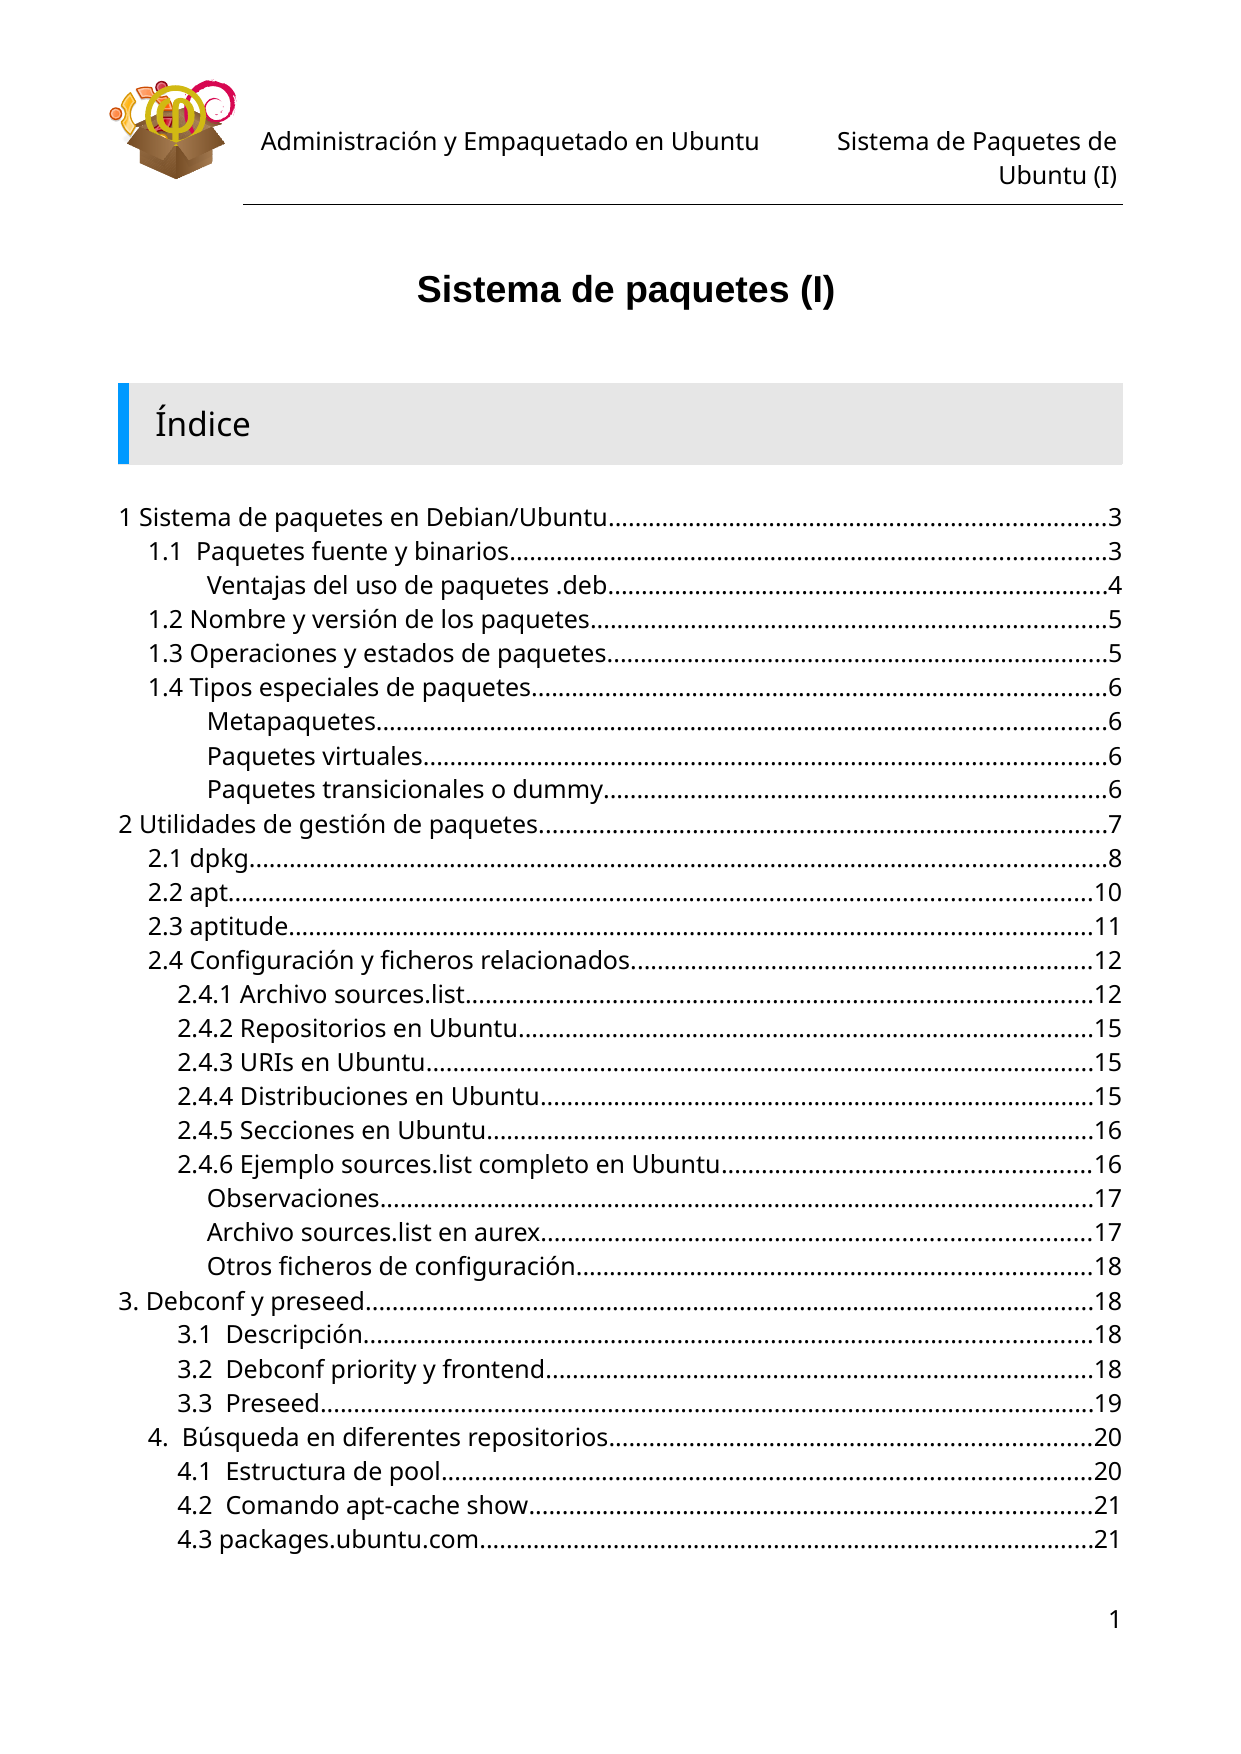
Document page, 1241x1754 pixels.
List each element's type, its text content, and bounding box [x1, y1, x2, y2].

text 2.4.2 Repositorios en Ubuntu 15 [177, 1011, 1122, 1045]
text 3.3 Preseed 19 [177, 1385, 1122, 1419]
text 2.4.5 Secciones en Ubuntu 16 [177, 1113, 1122, 1147]
text 4.2 Comando apt-cache show 21 [177, 1487, 1122, 1522]
text Paquetes virtuales 6 [207, 738, 1122, 772]
text 1.1 Paquetes fuente y binarios 3 [148, 534, 1122, 568]
text 3.1 Descripción 18 [177, 1317, 1122, 1351]
subtitle Índice [129, 384, 1122, 464]
text 4.1 Estructura de pool 20 [177, 1453, 1122, 1487]
text Observaciones 17 [207, 1181, 1122, 1215]
text 2 Utilidades de gestión de paquetes. 7 [118, 806, 1122, 840]
text 2.4.1 Archivo sources.list 12 [177, 977, 1122, 1011]
text Archivo sources.list en aurex 17 [207, 1215, 1122, 1249]
text 1.4 Tipos especiales de paquetes. 6 [148, 670, 1122, 704]
text Otros ficheros de configuración 18 [207, 1249, 1122, 1283]
text 1 Sistema de paquetes en Debian/Ubuntu 3 [118, 500, 1122, 534]
text 4.3 packages.ubuntu.com 21 [177, 1522, 1122, 1556]
text Ventajas del uso de paquetes .deb 4 [207, 568, 1122, 602]
text Metapaquetes 6 [207, 704, 1122, 738]
text 2.1 dpkg 8 [148, 840, 1122, 874]
text 1.3 Operaciones y estados de paquetes 5 [148, 636, 1122, 670]
text 2.4.6 Ejemplo sources.list completo en Ubuntu 16 [177, 1147, 1122, 1181]
text 3.2 Debconf priority y frontend 18 [177, 1351, 1122, 1385]
text 2.4.3 URIs en Ubuntu 15 [177, 1045, 1122, 1079]
text 2.3 aptitude 11 [148, 908, 1122, 942]
text 3. Debconf y preseed 18 [118, 1283, 1122, 1317]
text 2.2 apt 10 [148, 874, 1122, 908]
text 4. Búsqueda en diferentes repositorios 20 [148, 1419, 1122, 1453]
text 2.4 Configuración y ficheros relacionados. 12 [148, 942, 1122, 977]
text 2.4.4 Distribuciones en Ubuntu 15 [177, 1079, 1122, 1113]
text Sistema de paquetes (I) [118, 267, 1122, 310]
text 1.2 Nombre y versión de los paquetes 5 [148, 602, 1122, 636]
text Paquetes transicionales o dummy 6 [207, 772, 1122, 806]
